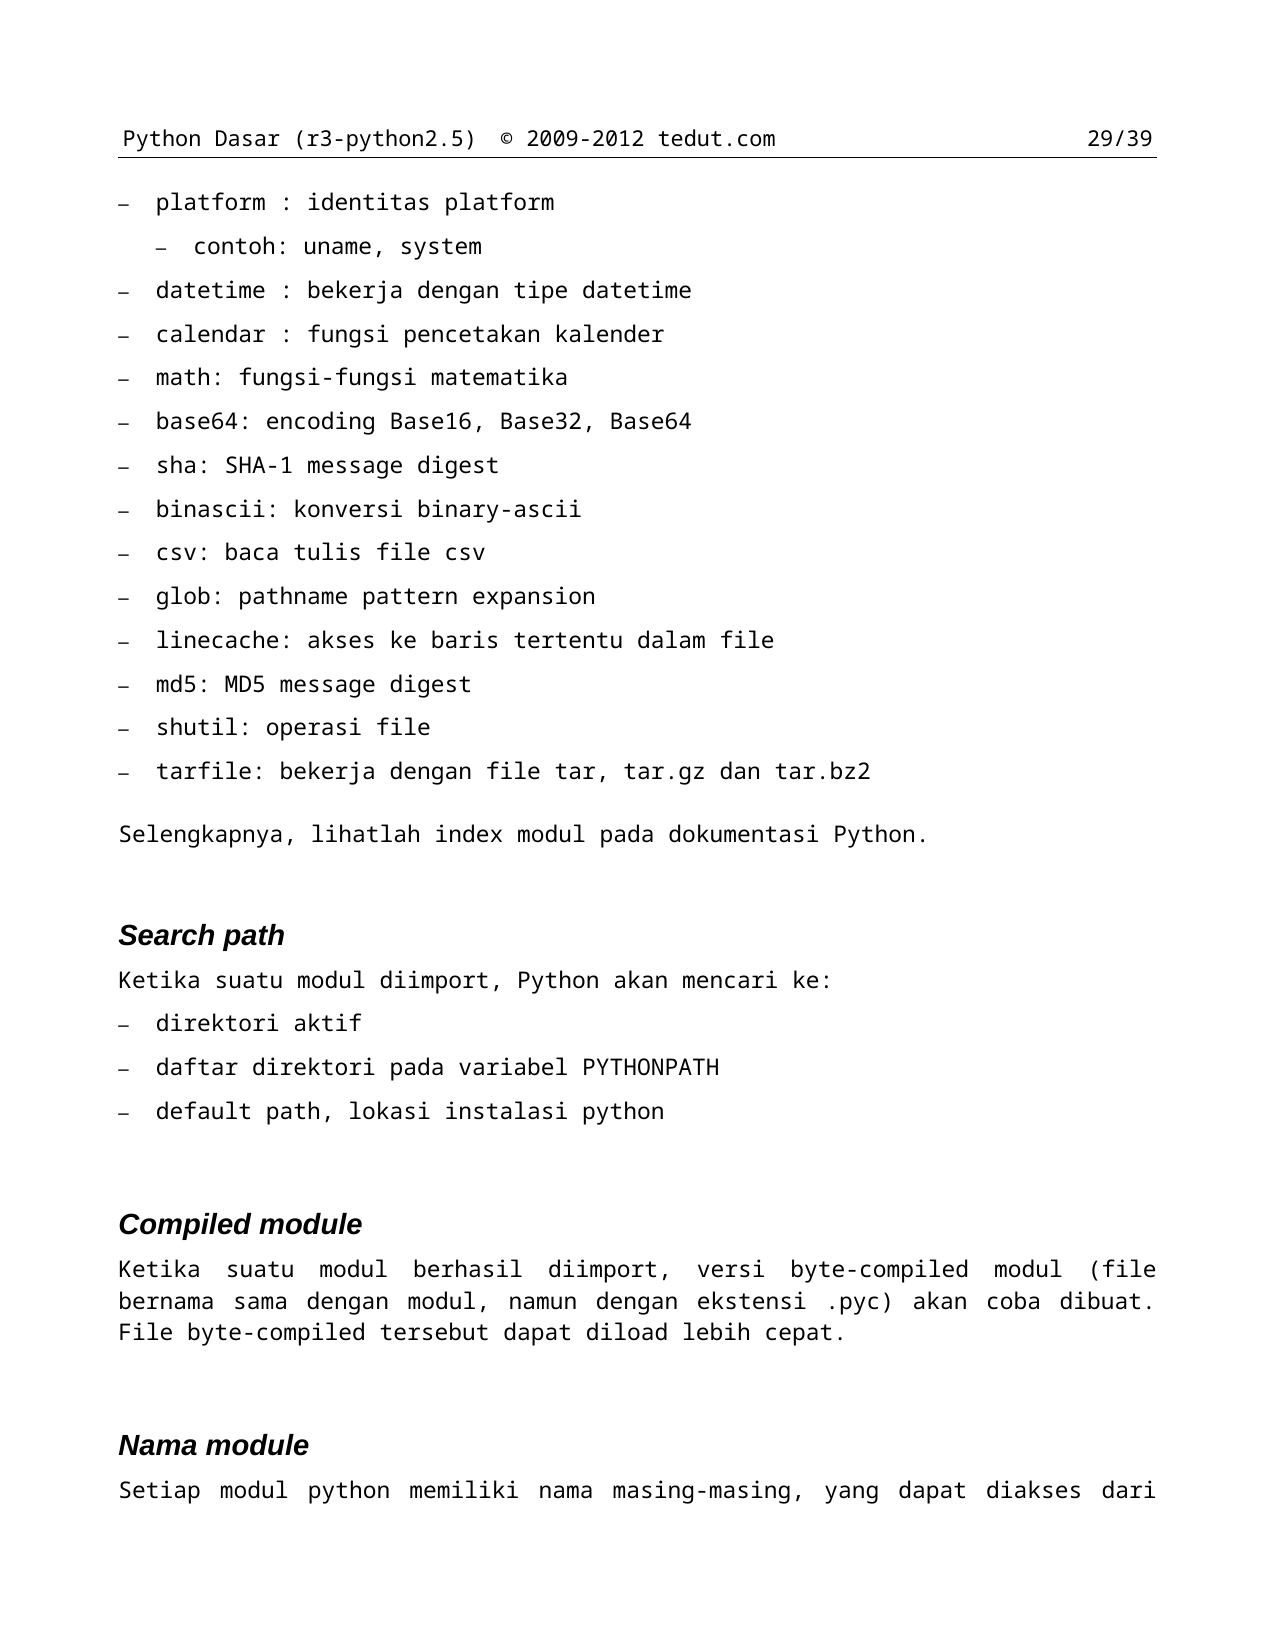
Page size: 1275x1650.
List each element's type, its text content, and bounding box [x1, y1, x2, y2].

text Ketika suatu modul berhasil diimport, versi byte-compiled modul (file bernama sama dengan modul, namun dengan ekstensi .pyc) akan coba dibuat. File byte-compiled tersebut dapat diload lebih cepat. [118, 1253, 1157, 1347]
list base64: encoding Base16, Base32, Base64 [118, 405, 1157, 436]
list csv: baca tulis file csv [118, 536, 1157, 567]
list md5: MD5 message digest [118, 667, 1157, 699]
subtitle Search path [118, 917, 1157, 951]
subtitle Nama module [118, 1428, 1157, 1462]
list calendar : fungsi pencetakan kalender [118, 317, 1157, 349]
list shutil: operasi file [118, 711, 1157, 742]
list contoh: uname, system [156, 230, 1157, 261]
list datetime : bekerja dengan tipe datetime [118, 274, 1157, 305]
list glob: pathname pattern expansion [118, 580, 1157, 611]
list linecache: akses ke baris tertentu dalam file [118, 624, 1157, 655]
subtitle Compiled module [118, 1207, 1157, 1241]
list platform : identitas platform [118, 186, 1157, 217]
list daftar direktori pada variabel PYTHONPATH [118, 1051, 1157, 1082]
list default path, lokasi instalasi python [118, 1095, 1157, 1126]
text Setiap modul python memiliki nama masing-masing, yang dapat diakses dari [118, 1474, 1157, 1506]
list sha: SHA-1 message digest [118, 449, 1157, 480]
list direktori aktif [118, 1007, 1157, 1038]
list binascii: konversi binary-ascii [118, 492, 1157, 524]
text Selengkapnya, lihatlah index modul pada dokumentasi Python. [118, 817, 1157, 849]
text Ketika suatu modul diimport, Python akan mencari ke: [118, 963, 1157, 995]
list math: fungsi-fungsi matematika [118, 361, 1157, 392]
list tarfile: bekerja dengan file tar, tar.gz dan tar.bz2 [118, 755, 1157, 786]
